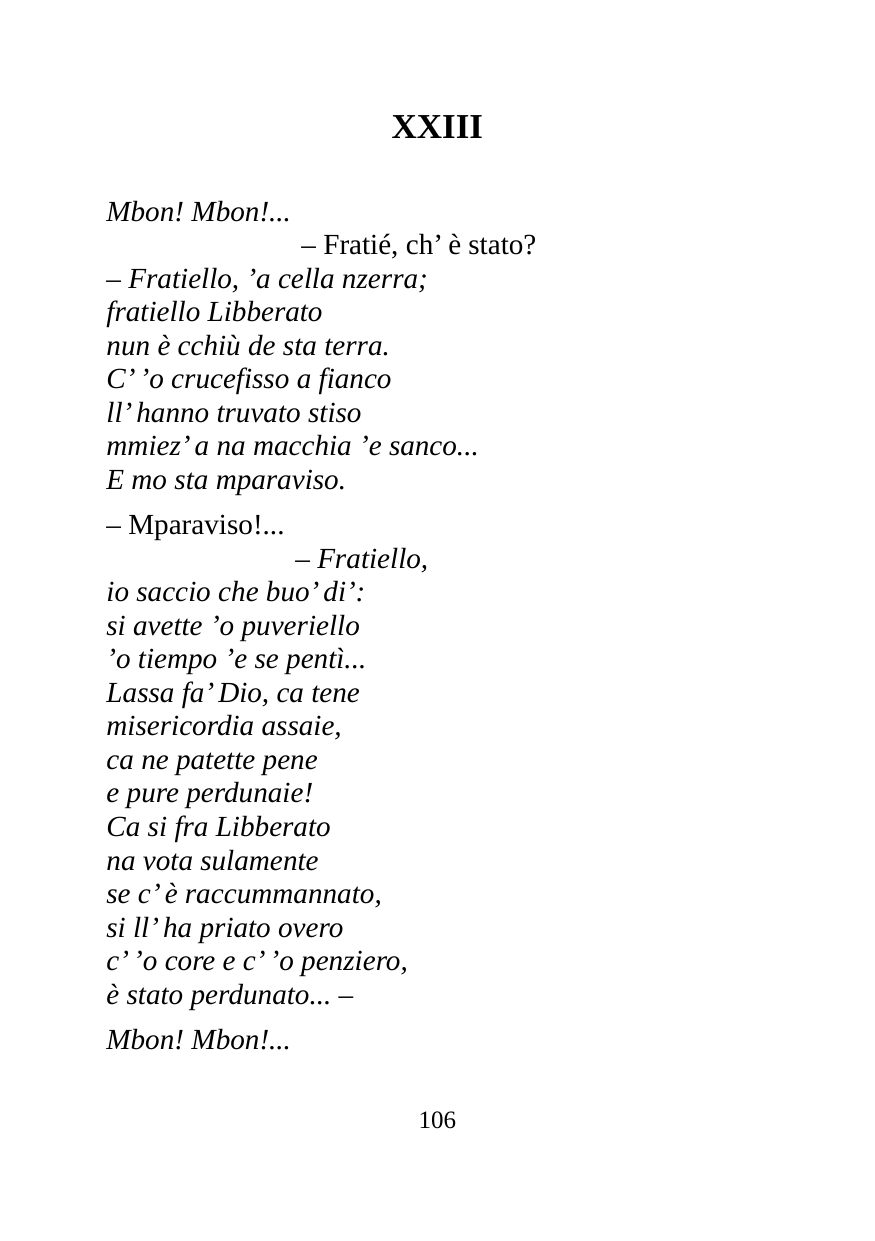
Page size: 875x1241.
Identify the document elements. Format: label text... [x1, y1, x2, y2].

text è stato perdunato... – [106, 977, 768, 1010]
text ca ne patette pene [106, 742, 768, 776]
text Ca si fra Libberato [106, 809, 768, 843]
text Mbon! Mbon!... [106, 1022, 768, 1056]
text ’o tiempo ’e se pentì... [106, 641, 768, 675]
text si avette ’o puveriello [106, 608, 768, 641]
text nun è cchiù de sta terra. [106, 328, 768, 361]
text se c’ è raccummannato, [106, 876, 768, 910]
text – Mparaviso!... [106, 507, 768, 541]
text E mo sta mparaviso. [106, 462, 768, 496]
text c’ ’o core e c’ ’o penziero, [106, 943, 768, 977]
text ll’ hanno truvato stiso [106, 395, 768, 428]
text na vota sulamente [106, 843, 768, 876]
text – Fratiello, ’a cella nzerra; [106, 261, 768, 294]
text si ll’ ha priato overo [106, 910, 768, 943]
text misericordia assaie, [106, 708, 768, 742]
text io saccio che buo’ di’: [106, 574, 768, 608]
text – Fratiello, [295, 541, 768, 574]
text Lassa fa’ Dio, ca tene [106, 675, 768, 708]
text fratiello Libberato [106, 294, 768, 328]
text Mbon! Mbon!... [106, 194, 768, 227]
text – Fratié, ch’ è stato? [301, 227, 768, 261]
text e pure perdunaie! [106, 776, 768, 809]
text C’ ’o crucefisso a fianco [106, 361, 768, 395]
text mmiez’ a na macchia ’e sanco... [106, 428, 768, 462]
subtitle XXIII [106, 106, 768, 146]
